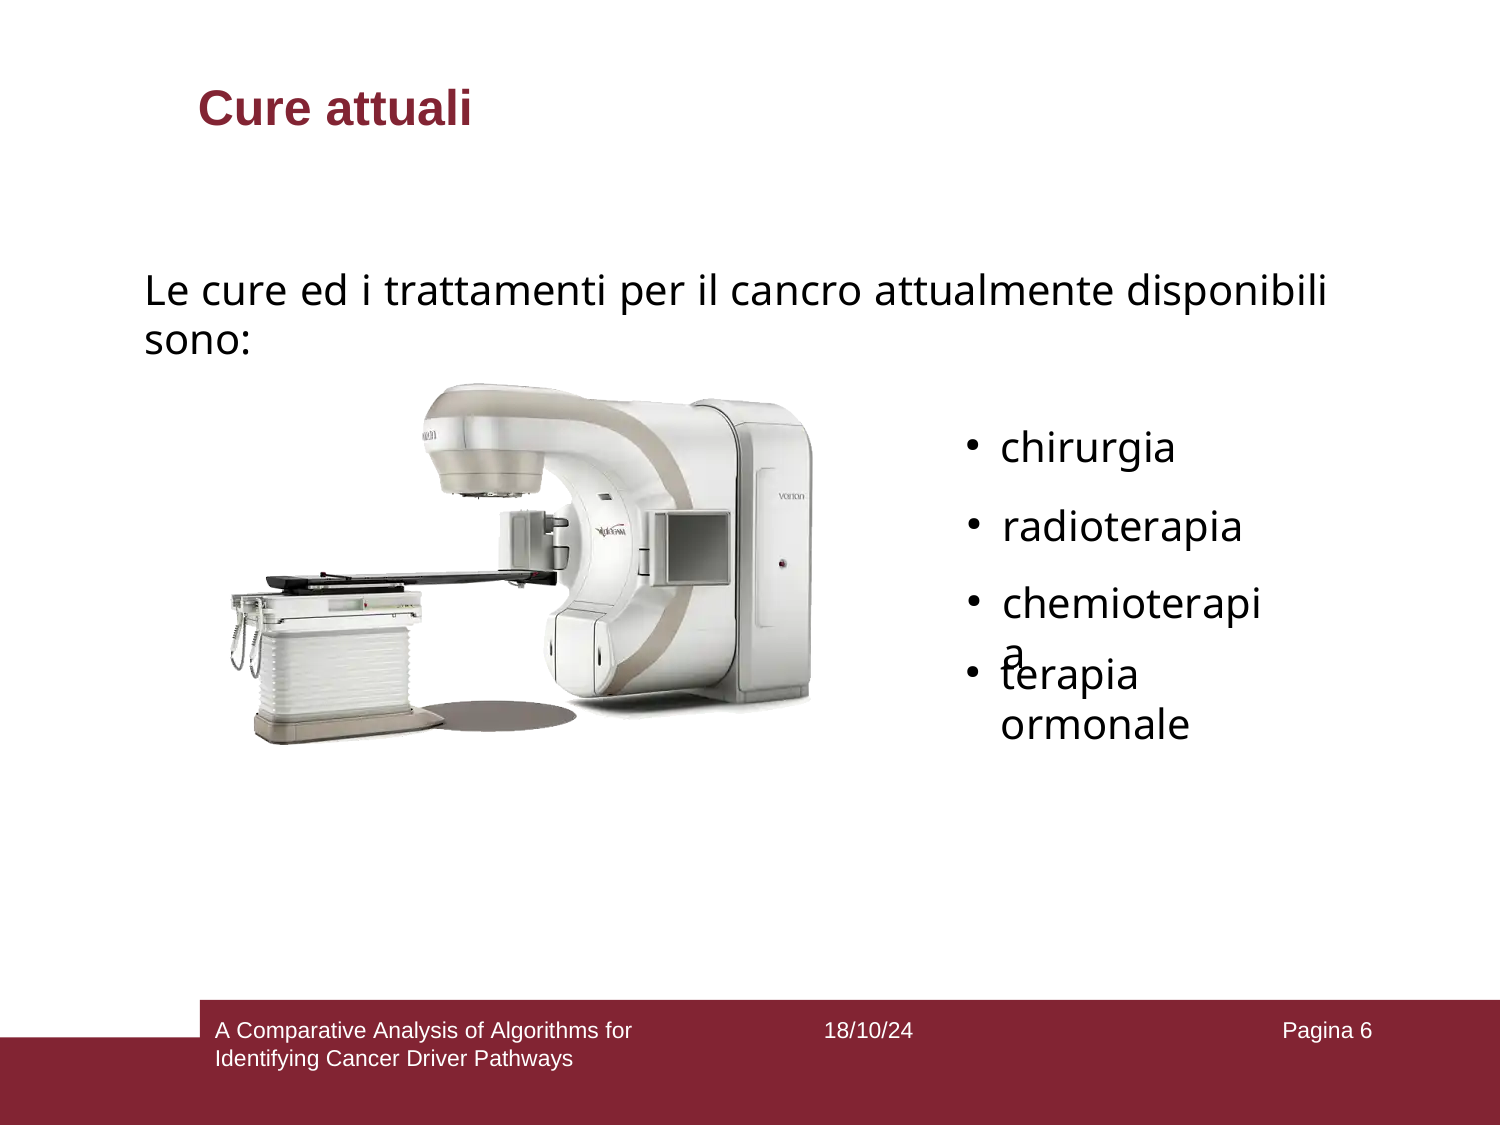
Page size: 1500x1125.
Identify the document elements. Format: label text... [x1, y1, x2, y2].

title Cure attuali [183, 67, 1400, 150]
text_box 18/10/24 [712, 1008, 1026, 1084]
text_box A Comparative Analysis of Algorithms for Identifying Cancer Driver Pathways [199, 1008, 676, 1084]
picture [164, 336, 881, 785]
text_box Pagina <number> [1074, 1008, 1388, 1084]
text_box chirurgia [950, 413, 1198, 489]
text_box radioterapia [951, 492, 1262, 569]
text_box Le cure ed i trattamenti per il cancro attualmente disponibili sono: [129, 255, 1390, 371]
text_box chemioterapia [951, 569, 1282, 640]
text_box terapia ormonale [950, 640, 1329, 707]
